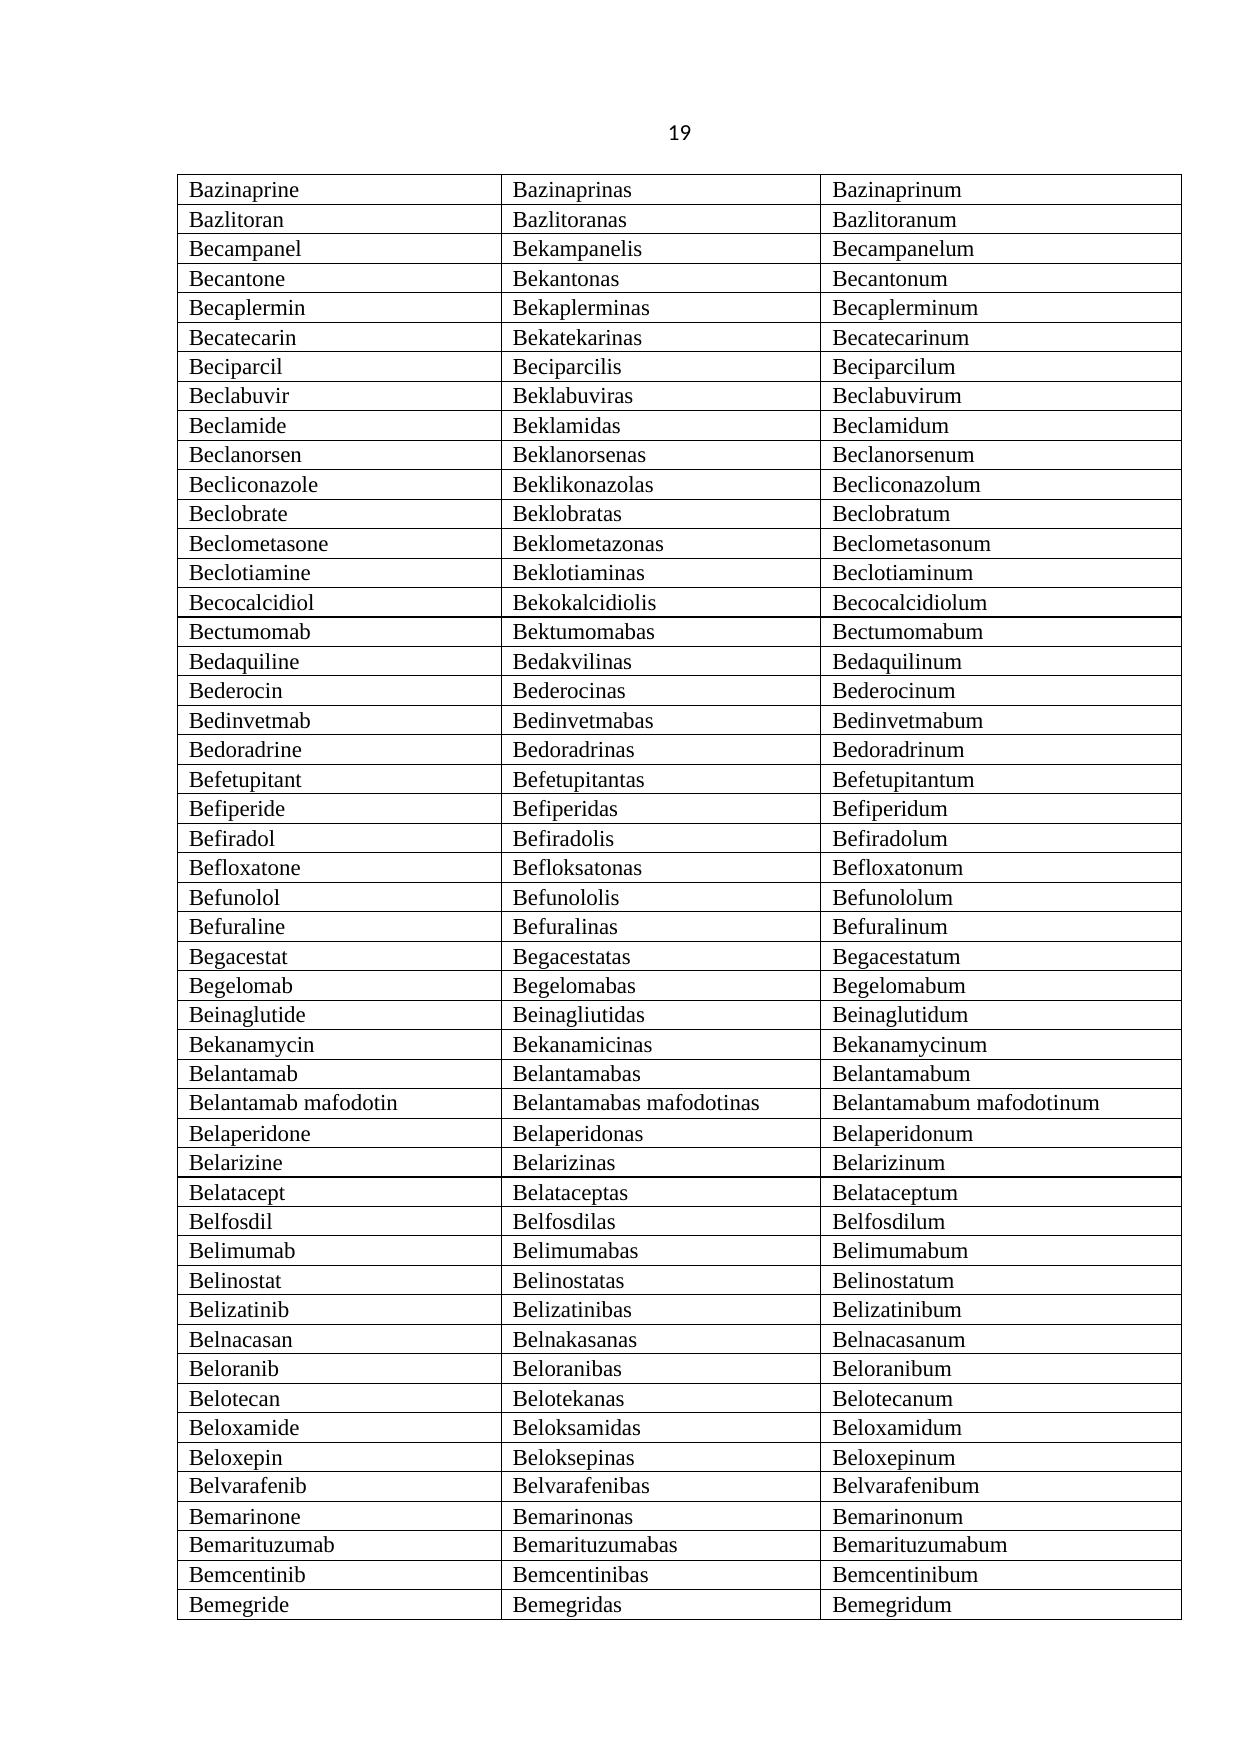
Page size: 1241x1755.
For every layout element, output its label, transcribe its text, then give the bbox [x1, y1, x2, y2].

table_cell Belataceptas [502, 1178, 820, 1206]
table_cell Belaperidonum [821, 1119, 1181, 1147]
table_cell Beclometasonum [821, 529, 1181, 557]
table_cell Beciparcil [178, 352, 501, 381]
table_cell Befiradolis [502, 824, 820, 852]
table_cell Bazinaprinum [821, 175, 1181, 204]
table_cell Belantamabas [502, 1060, 820, 1088]
table_cell Beklometazonas [502, 529, 820, 557]
table_cell Bekokalcidiolis [502, 588, 820, 616]
table_cell Beclanorsen [178, 441, 501, 469]
table_cell Bekanamycinum [821, 1030, 1181, 1058]
table_cell Bedoradrinas [502, 735, 820, 764]
table_cell Beclotiamine [178, 559, 501, 587]
table_cell Befetupitant [178, 765, 501, 793]
table_cell Bemarinone [178, 1502, 501, 1530]
table_cell Begelomabas [502, 971, 820, 999]
table_cell Beclobrate [178, 500, 501, 528]
table_cell Bektumomabas [502, 618, 820, 646]
table_cell Bekampanelis [502, 234, 820, 263]
table_cell Befunololum [821, 883, 1181, 911]
table_cell Begelomabum [821, 971, 1181, 999]
table_cell Belnakasanas [502, 1325, 820, 1353]
table_cell Bemarinonas [502, 1502, 820, 1530]
table_cell Beklabuviras [502, 382, 820, 410]
table_cell Becatecarinum [821, 323, 1181, 351]
table_cell Beclabuvir [178, 382, 501, 410]
table_cell Beclanorsenum [821, 441, 1181, 469]
table_cell Bemcentinib [178, 1561, 501, 1589]
table_cell Becatecarin [178, 323, 501, 351]
table_cell Beloranibum [821, 1354, 1181, 1383]
table_cell Befuralinas [502, 912, 820, 941]
table_cell Bedoradrine [178, 735, 501, 764]
table_cell Beloranib [178, 1354, 501, 1383]
table_cell Belfosdilum [821, 1207, 1181, 1235]
table_cell Beklobratas [502, 500, 820, 528]
table_cell Bederocinas [502, 676, 820, 705]
table_cell Belaperidone [178, 1119, 501, 1147]
table_cell Beclamidum [821, 411, 1181, 439]
table_cell Bemarituzumabas [502, 1531, 820, 1560]
table_cell Bekaplerminas [502, 293, 820, 322]
table_cell Beloxamidum [821, 1413, 1181, 1442]
table_cell Bekantonas [502, 264, 820, 292]
table_cell Belfosdil [178, 1207, 501, 1235]
table_cell Beciparcilis [502, 352, 820, 381]
table_cell Beclamide [178, 411, 501, 439]
table_cell Bectumomabum [821, 618, 1181, 646]
table_cell Bederocin [178, 676, 501, 705]
table_cell Belarizine [178, 1148, 501, 1176]
table_cell Becampanelum [821, 234, 1181, 263]
table_cell Beklikonazolas [502, 470, 820, 498]
table_cell Becantone [178, 264, 501, 292]
table_cell Beinagliutidas [502, 1001, 820, 1029]
table_cell Bemegride [178, 1590, 501, 1619]
table_cell Begelomab [178, 971, 501, 999]
table_cell Befetupitantum [821, 765, 1181, 793]
table_cell Befetupitantas [502, 765, 820, 793]
table_cell Belvarafenib [178, 1472, 501, 1501]
table_cell Beklotiaminas [502, 559, 820, 587]
table_cell Bemarituzumabum [821, 1531, 1181, 1560]
table_cell Befuraline [178, 912, 501, 941]
table_cell Bedaquiline [178, 647, 501, 675]
table_cell Befloxatone [178, 853, 501, 882]
table_cell Bemarinonum [821, 1502, 1181, 1530]
table_cell Belizatinibas [502, 1295, 820, 1324]
table_cell Bederocinum [821, 676, 1181, 705]
table_cell Belnacasan [178, 1325, 501, 1353]
table_cell Bemegridum [821, 1590, 1181, 1619]
table_cell Becantonum [821, 264, 1181, 292]
table_cell Belfosdilas [502, 1207, 820, 1235]
table_cell Bedoradrinum [821, 735, 1181, 764]
table_cell Belantamabum mafodotinum [821, 1089, 1181, 1117]
table_cell Bazlitoran [178, 205, 501, 233]
table_cell Beinaglutidum [821, 1001, 1181, 1029]
table_cell Bemcentinibas [502, 1561, 820, 1589]
table_cell Belantamabum [821, 1060, 1181, 1088]
table_cell Bedakvilinas [502, 647, 820, 675]
table_cell Belinostatum [821, 1266, 1181, 1294]
table_cell Bemcentinibum [821, 1561, 1181, 1589]
table_cell Bedinvetmabum [821, 706, 1181, 734]
table_cell Belimumabum [821, 1236, 1181, 1265]
table_cell Belizatinib [178, 1295, 501, 1324]
table_cell Beloksamidas [502, 1413, 820, 1442]
table_cell Beclabuvirum [821, 382, 1181, 410]
table_cell Befiperidum [821, 794, 1181, 823]
table_cell Befuralinum [821, 912, 1181, 941]
table_cell Bemegridas [502, 1590, 820, 1619]
table_cell Belotekanas [502, 1384, 820, 1412]
table_cell Bekanamicinas [502, 1030, 820, 1058]
table_cell Bedaquilinum [821, 647, 1181, 675]
table_cell Bazinaprine [178, 175, 501, 204]
table_cell Befiperidas [502, 794, 820, 823]
table_cell Beloxamide [178, 1413, 501, 1442]
table_cell Bedinvetmabas [502, 706, 820, 734]
table_cell Bekanamycin [178, 1030, 501, 1058]
table_cell Bazlitoranum [821, 205, 1181, 233]
table_cell Bazlitoranas [502, 205, 820, 233]
table_cell Beklanorsenas [502, 441, 820, 469]
table_cell Belotecanum [821, 1384, 1181, 1412]
table_cell Belarizinas [502, 1148, 820, 1176]
table_cell Belizatinibum [821, 1295, 1181, 1324]
table_cell Beciparcilum [821, 352, 1181, 381]
table_cell Befloksatonas [502, 853, 820, 882]
table_cell Bedinvetmab [178, 706, 501, 734]
table_cell Befiradolum [821, 824, 1181, 852]
table_cell Becliconazolum [821, 470, 1181, 498]
table_cell Beklamidas [502, 411, 820, 439]
table_cell Befunolol [178, 883, 501, 911]
table_cell Beinaglutide [178, 1001, 501, 1029]
table_cell Beloranibas [502, 1354, 820, 1383]
table_cell Belaperidonas [502, 1119, 820, 1147]
table_cell Belvarafenibum [821, 1472, 1181, 1501]
table_cell Bazinaprinas [502, 175, 820, 204]
table_cell Belantamab mafodotin [178, 1089, 501, 1117]
table_cell Bectumomab [178, 618, 501, 646]
table_cell Bemarituzumab [178, 1531, 501, 1560]
table_cell Becampanel [178, 234, 501, 263]
table_cell Begacestatas [502, 942, 820, 970]
table_cell Bekatekarinas [502, 323, 820, 351]
table_cell Belantamabas mafodotinas [502, 1089, 820, 1117]
table_cell Beclobratum [821, 500, 1181, 528]
table_cell Beloksepinas [502, 1443, 820, 1471]
table_cell Becliconazole [178, 470, 501, 498]
table_cell Belataceptum [821, 1178, 1181, 1206]
table_cell Belotecan [178, 1384, 501, 1412]
table_cell Belimumab [178, 1236, 501, 1265]
table_cell Beloxepinum [821, 1443, 1181, 1471]
table_cell Befunololis [502, 883, 820, 911]
table_cell Belarizinum [821, 1148, 1181, 1176]
table_cell Becocalcidiolum [821, 588, 1181, 616]
table_cell Belnacasanum [821, 1325, 1181, 1353]
table_cell Becocalcidiol [178, 588, 501, 616]
table_cell Befiradol [178, 824, 501, 852]
table_cell Befiperide [178, 794, 501, 823]
table_cell Belatacept [178, 1178, 501, 1206]
table_cell Beclometasone [178, 529, 501, 557]
table_cell Becaplermin [178, 293, 501, 322]
table_cell Belinostat [178, 1266, 501, 1294]
table_cell Begacestat [178, 942, 501, 970]
table_cell Beclotiaminum [821, 559, 1181, 587]
table_cell Belinostatas [502, 1266, 820, 1294]
table_cell Befloxatonum [821, 853, 1181, 882]
table_cell Belimumabas [502, 1236, 820, 1265]
table_cell Belvarafenibas [502, 1472, 820, 1501]
table_cell Becaplerminum [821, 293, 1181, 322]
table_cell Begacestatum [821, 942, 1181, 970]
table_cell Beloxepin [178, 1443, 501, 1471]
table_cell Belantamab [178, 1060, 501, 1088]
